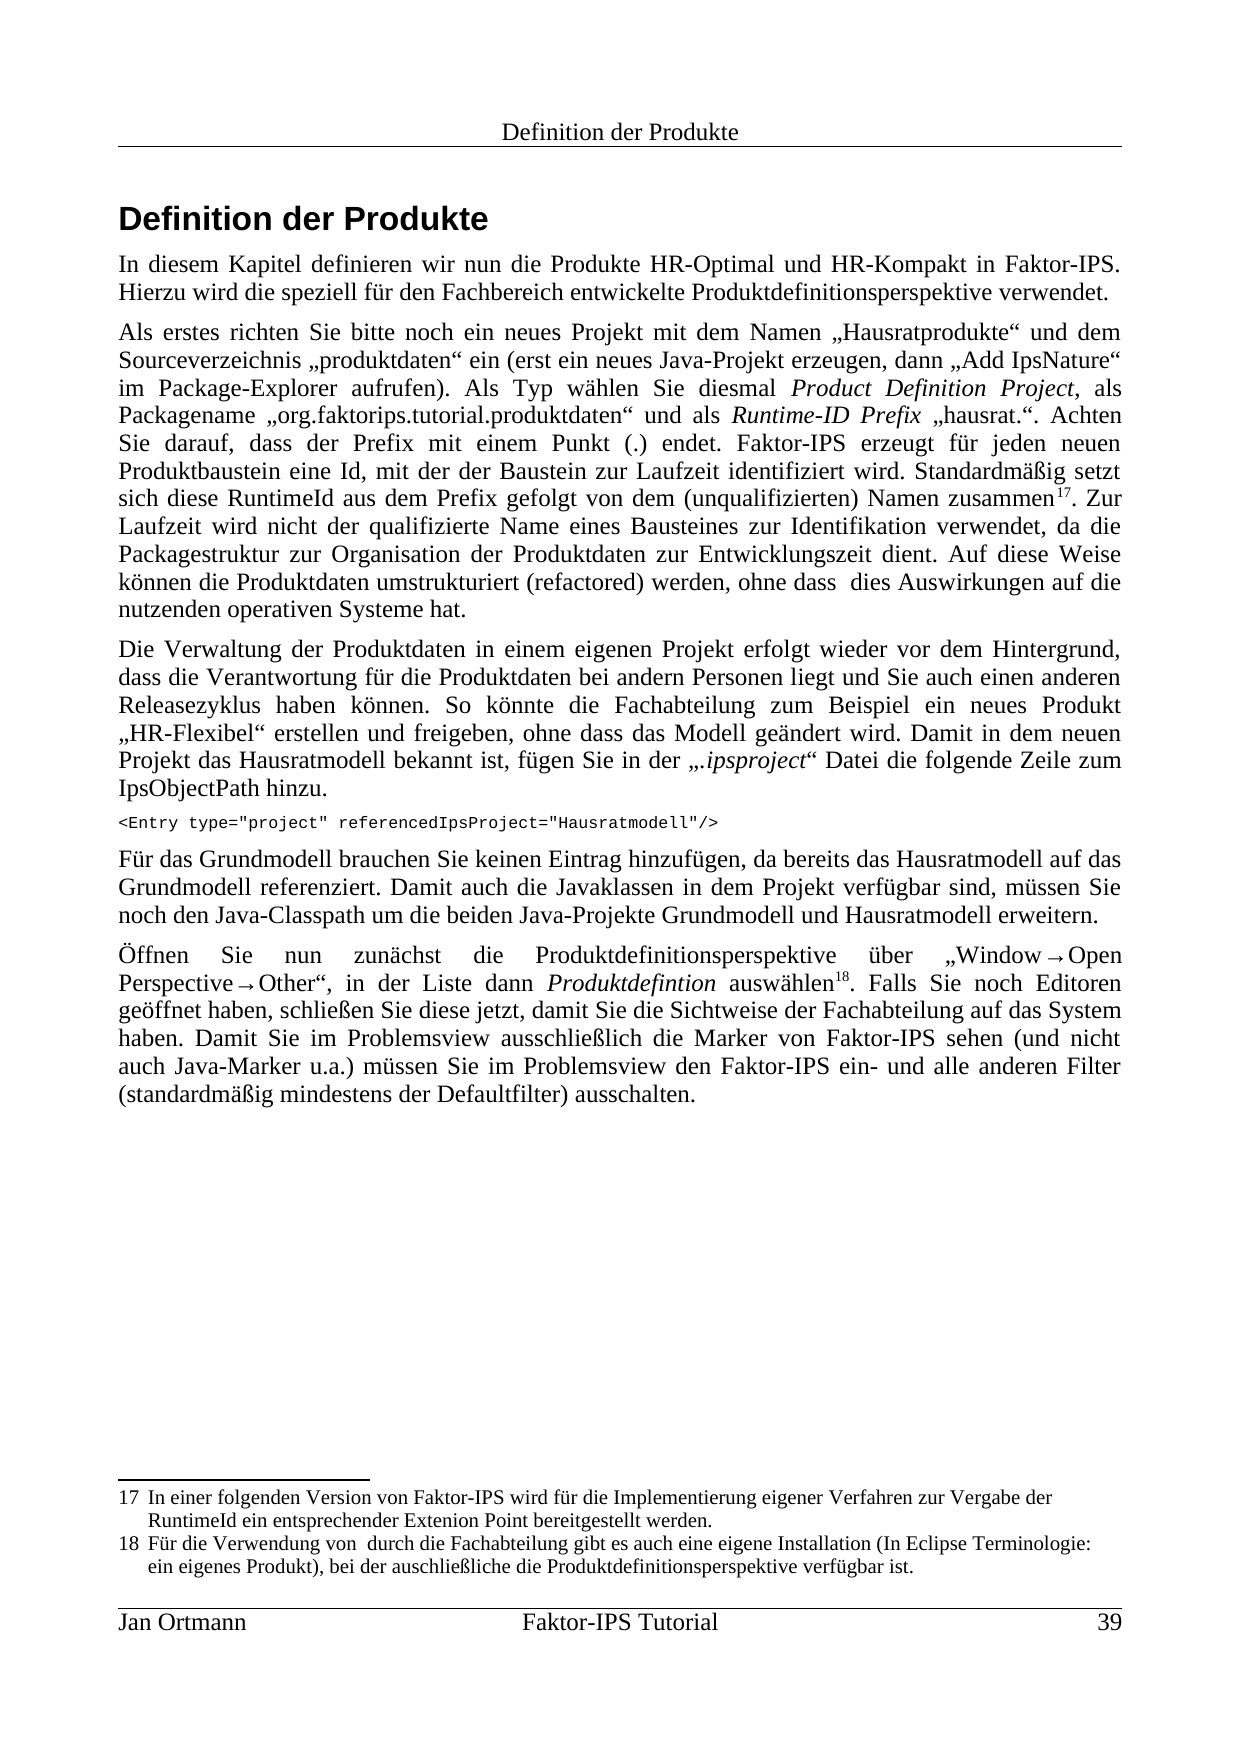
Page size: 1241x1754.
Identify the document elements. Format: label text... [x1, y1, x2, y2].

text <Entry type="project" referencedIpsProject="Hausratmodell"/> [118, 814, 1122, 833]
subtitle Definition der Produkte [118, 200, 1122, 238]
text Öffnen Sie nun zunächst die Produktdefinitionsperspektive über „Window→Open Perspective→Other“, in der Liste dann Produktdefintion auswählen. Falls Sie noch Editoren geöffnet haben, schließen Sie diese jetzt, damit Sie die Sichtweise der Fachabteilung auf das System haben. Damit Sie im Problemsview ausschließlich die Marker von Faktor-IPS sehen (und nicht auch Java-Marker u.a.) müssen Sie im Problemsview den Faktor-IPS ein- und alle anderen Filter (standardmäßig mindestens der Defaultfilter) ausschalten. [118, 941, 1122, 1107]
text Die Verwaltung der Produktdaten in einem eigenen Projekt erfolgt wieder vor dem Hintergrund, dass die Verantwortung für die Produktdaten bei andern Personen liegt und Sie auch einen anderen Releasezyklus haben können. So könnte die Fachabteilung zum Beispiel ein neues Produkt „HR‑Flexibel“ erstellen und freigeben, ohne dass das Modell geändert wird. Damit in dem neuen Projekt das Hausratmodell bekannt ist, fügen Sie in der „.ipsproject“ Datei die folgende Zeile zum IpsObjectPath hinzu. [118, 636, 1122, 802]
text Als erstes richten Sie bitte noch ein neues Projekt mit dem Namen „Hausratprodukte“ und dem Sourceverzeichnis „produktdaten“ ein (erst ein neues Java-Projekt erzeugen, dann „Add IpsNature“ im Package-Explorer aufrufen). Als Typ wählen Sie diesmal Product Definition Project, als Packagename „org.faktorips.tutorial.produktdaten“ und als Runtime-ID Prefix „hausrat.“. Achten Sie darauf, dass der Prefix mit einem Punkt (.) endet. Faktor-IPS erzeugt für jeden neuen Produktbaustein eine Id, mit der der Baustein zur Laufzeit identifiziert wird. Standardmäßig setzt sich diese RuntimeId aus dem Prefix gefolgt von dem (unqualifizierten) Namen zusammen. Zur Laufzeit wird nicht der qualifizierte Name eines Bausteines zur Identifikation verwendet, da die Packagestruktur zur Organisation der Produktdaten zur Entwicklungszeit dient. Auf diese Weise können die Produktdaten umstrukturiert (refactored) werden, ohne dass dies Auswirkungen auf die nutzenden operativen Systeme hat. [118, 318, 1122, 623]
text In diesem Kapitel definieren wir nun die Produkte HR-Optimal und HR-Kompakt in Faktor-IPS. Hierzu wird die speziell für den Fachbereich entwickelte Produktdefinitionsperspektive verwendet. [118, 250, 1122, 306]
text Für das Grundmodell brauchen Sie keinen Eintrag hinzufügen, da bereits das Hausratmodell auf das Grundmodell referenziert. Damit auch die Javaklassen in dem Projekt verfügbar sind, müssen Sie noch den Java-Classpath um die beiden Java-Projekte Grundmodell und Hausratmodell erweitern. [118, 846, 1122, 929]
text Für die Verwendung von durch die Fachabteilung gibt es auch eine eigene Installation (In Eclipse Terminologie: ein eigenes Produkt), bei der auschließliche die Produktdefinitionsperspektive verfügbar ist. [118, 1532, 1122, 1578]
text In einer folgenden Version von Faktor-IPS wird für die Implementierung eigener Verfahren zur Vergabe der RuntimeId ein entsprechender Extenion Point bereitgestellt werden. [118, 1486, 1122, 1532]
